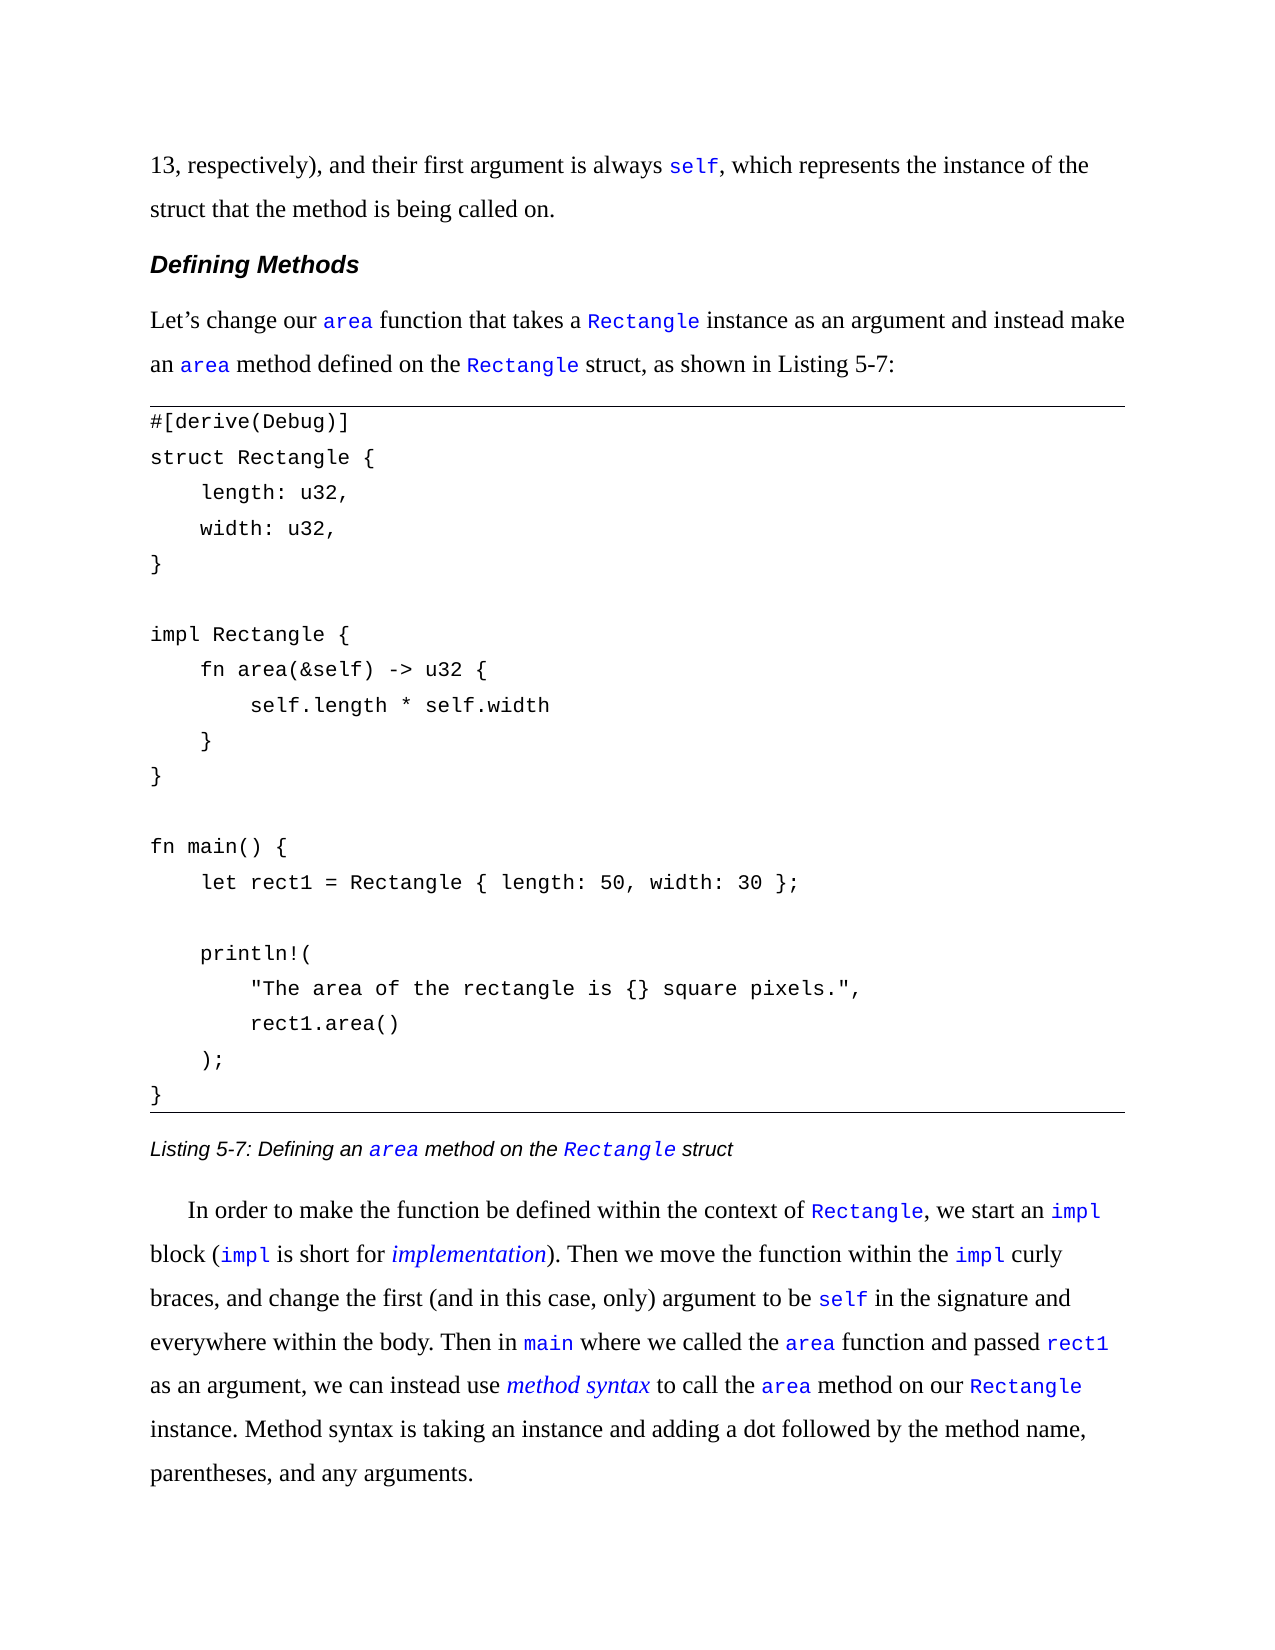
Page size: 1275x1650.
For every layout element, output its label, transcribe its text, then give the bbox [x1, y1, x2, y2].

text let rect1 = Rectangle { length: 50, width: 30 }; [150, 872, 1125, 895]
text } [150, 553, 1125, 577]
text 13, respectively), and their first argument is always self, which represents the instance of the struct that the method is being called on. [150, 150, 1125, 223]
text "The area of the rectangle is {} square pixels.", [150, 978, 1125, 1002]
text rect1.area() [150, 1013, 1125, 1037]
text self.length * self.width [150, 694, 1125, 718]
text } [150, 765, 1125, 789]
text Let’s change our area function that takes a Rectangle instance as an argument and instead make an area method defined on the Rectangle struct, as shown in Listing 5-7: [150, 305, 1125, 379]
text } [150, 730, 1125, 754]
text impl Rectangle { [150, 624, 1125, 647]
text #[derive(Debug)] [150, 407, 1125, 435]
text Listing 5-7: Defining an area method on the Rectangle struct [150, 1137, 1125, 1163]
text println!( [150, 942, 1125, 966]
text ); [150, 1049, 1125, 1072]
text length: u32, [150, 482, 1125, 506]
text width: u32, [150, 517, 1125, 541]
text struct Rectangle { [150, 447, 1125, 470]
text In order to make the function be defined within the context of Rectangle, we start an impl block (impl is short for implementation). Then we move the function within the impl curly braces, and change the first (and in this case, only) argument to be self in the signature and everywhere within the body. Then in main where we called the area function and passed rect1 as an argument, we can instead use method syntax to call the area method on our Rectangle instance. Method syntax is taking an instance and adding a dot followed by the method name, parentheses, and any arguments. [150, 1195, 1125, 1486]
text fn area(&self) -> u32 { [150, 659, 1125, 683]
text Defining Methods [150, 249, 1125, 278]
text fn main() { [150, 836, 1125, 860]
text } [150, 1084, 1125, 1112]
